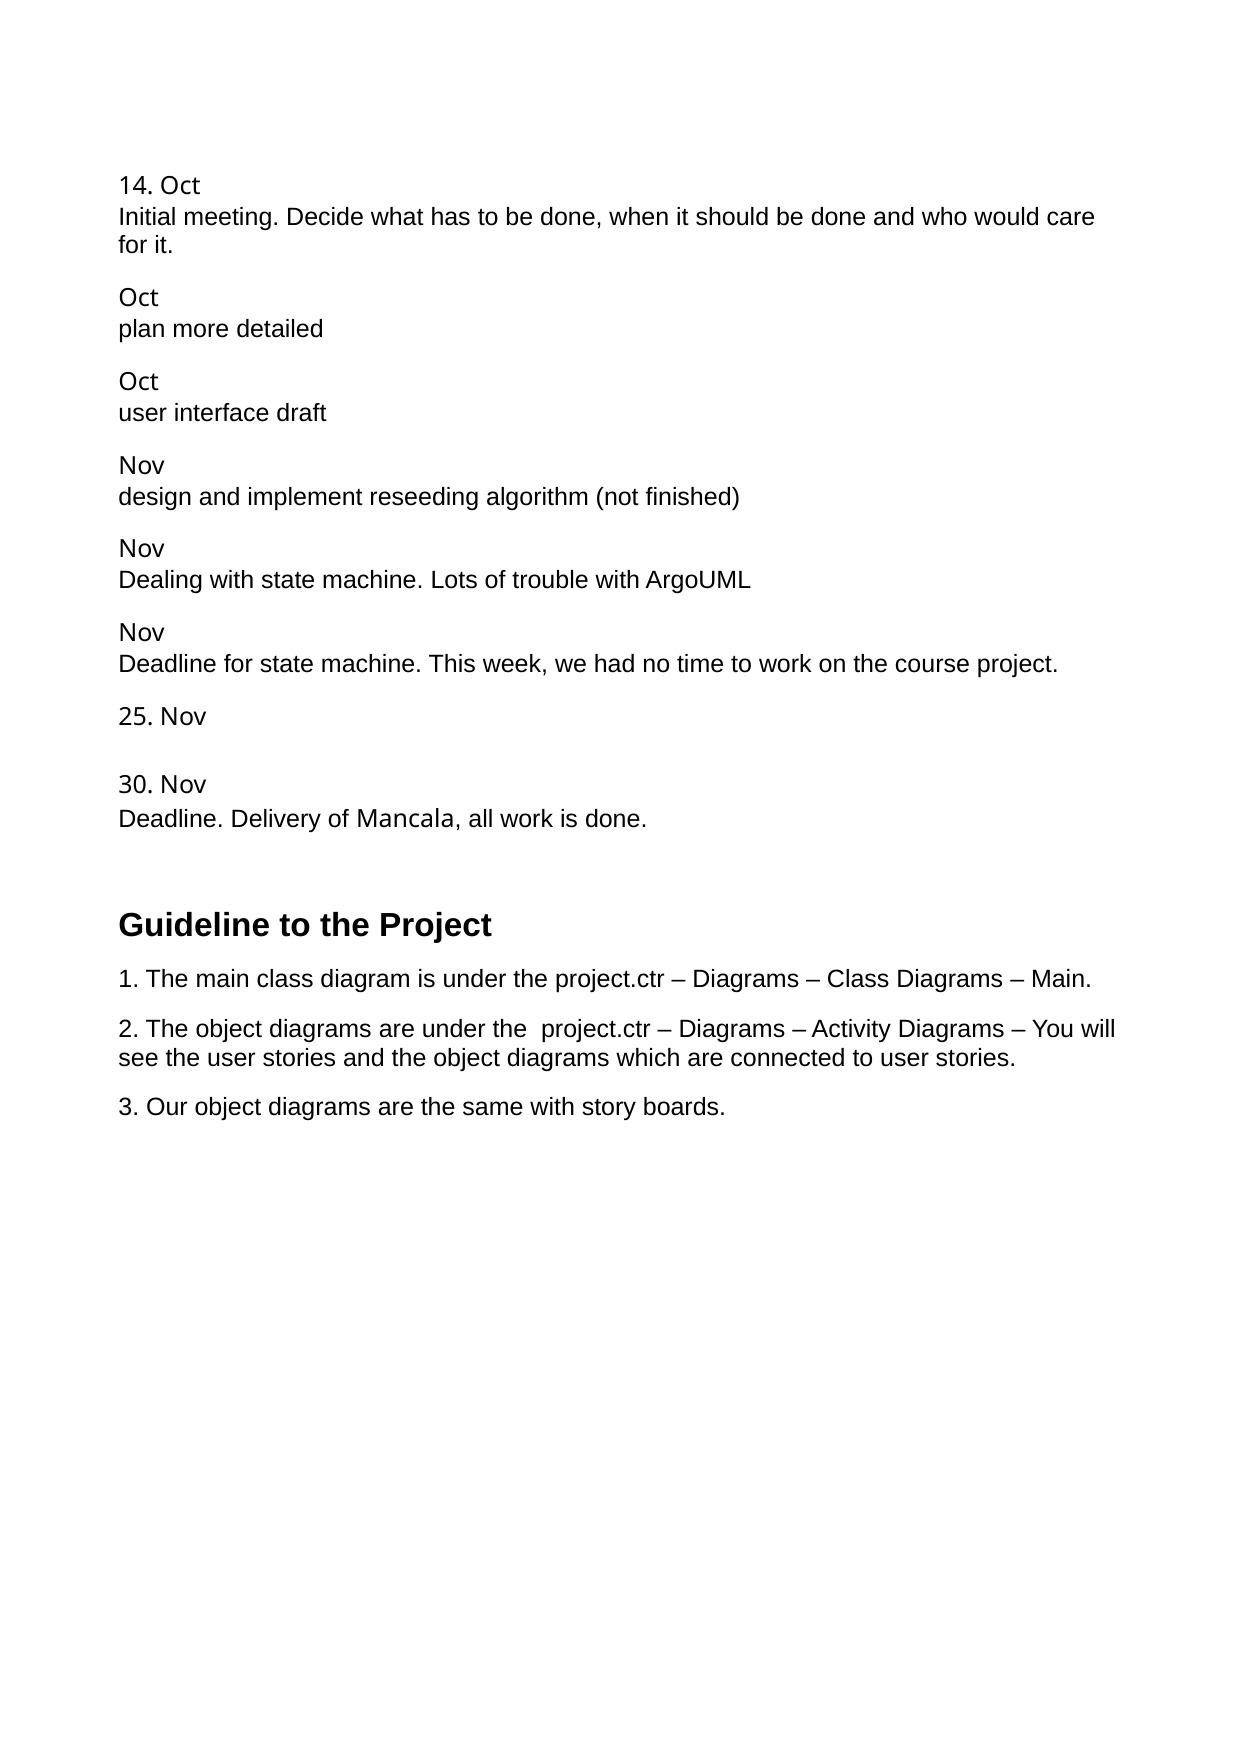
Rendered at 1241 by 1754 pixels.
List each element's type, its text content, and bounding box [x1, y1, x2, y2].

subtitle Nov [118, 447, 1122, 481]
text design and implement reseeding algorithm (not finished) [118, 481, 1122, 510]
text Deadline. Delivery of Mancala, all work is done. [118, 801, 1122, 834]
subtitle 14. Oct [118, 168, 1122, 202]
text 2. The object diagrams are under the project.ctr – Diagrams – Activity Diagrams – You will see the user stories and the object diagrams which are connected to user stories. [118, 1014, 1122, 1071]
text Initial meeting. Decide what has to be done, when it should be done and who would care for it. [118, 202, 1122, 259]
subtitle 30. Nov [118, 766, 1122, 801]
subtitle Nov [118, 615, 1122, 649]
text Dealing with state machine. Lots of trouble with ArgoUML [118, 565, 1122, 594]
text 1. The main class diagram is under the project.ctr – Diagrams – Class Diagrams – Main. [118, 964, 1122, 993]
subtitle Nov [118, 531, 1122, 565]
subtitle 25. Nov [118, 698, 1122, 732]
text Deadline for state machine. This week, we had no time to work on the course project. [118, 649, 1122, 677]
subtitle Oct [118, 364, 1122, 398]
text Guideline to the Project [118, 905, 1122, 943]
text plan more detailed [118, 314, 1122, 343]
text user interface draft [118, 398, 1122, 427]
subtitle Oct [118, 280, 1122, 314]
text 3. Our object diagrams are the same with story boards. [118, 1092, 1122, 1121]
